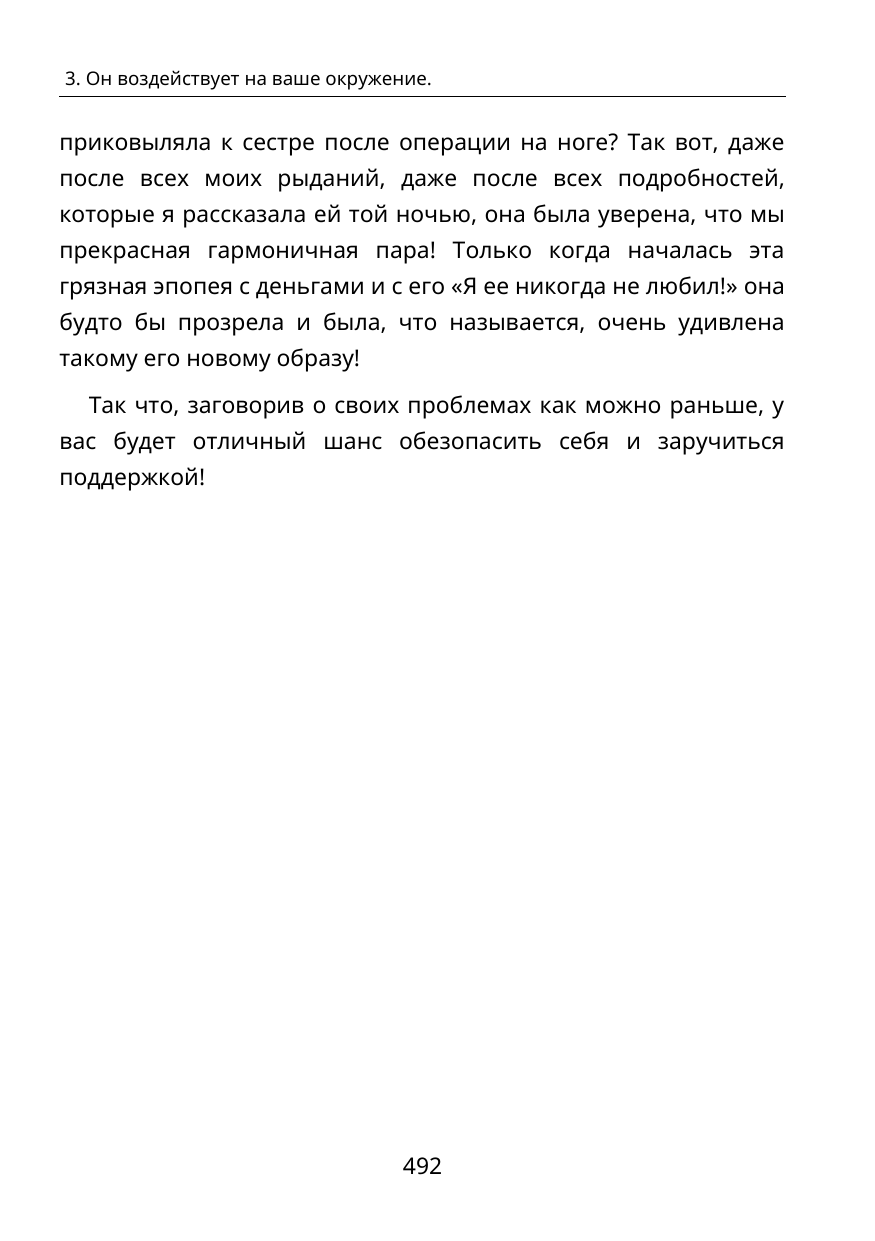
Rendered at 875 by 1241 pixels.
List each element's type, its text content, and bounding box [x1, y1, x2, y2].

text приковыляла к сестре после операции на ноге? Так вот, даже после всех моих рыданий, даже после всех подробностей, которые я рассказала ей той ночью, она была уверена, что мы прекрасная гармоничная пара! Только когда началась эта грязная эпопея с деньгами и с его «Я ее никогда не любил!» она будто бы прозрела и была, что называется, очень удивлена такому его новому образу! [59, 126, 786, 373]
text Так что, заговорив о своих проблемах как можно раньше, у вас будет отличный шанс обезопасить себя и заручиться поддержкой! [59, 389, 786, 492]
